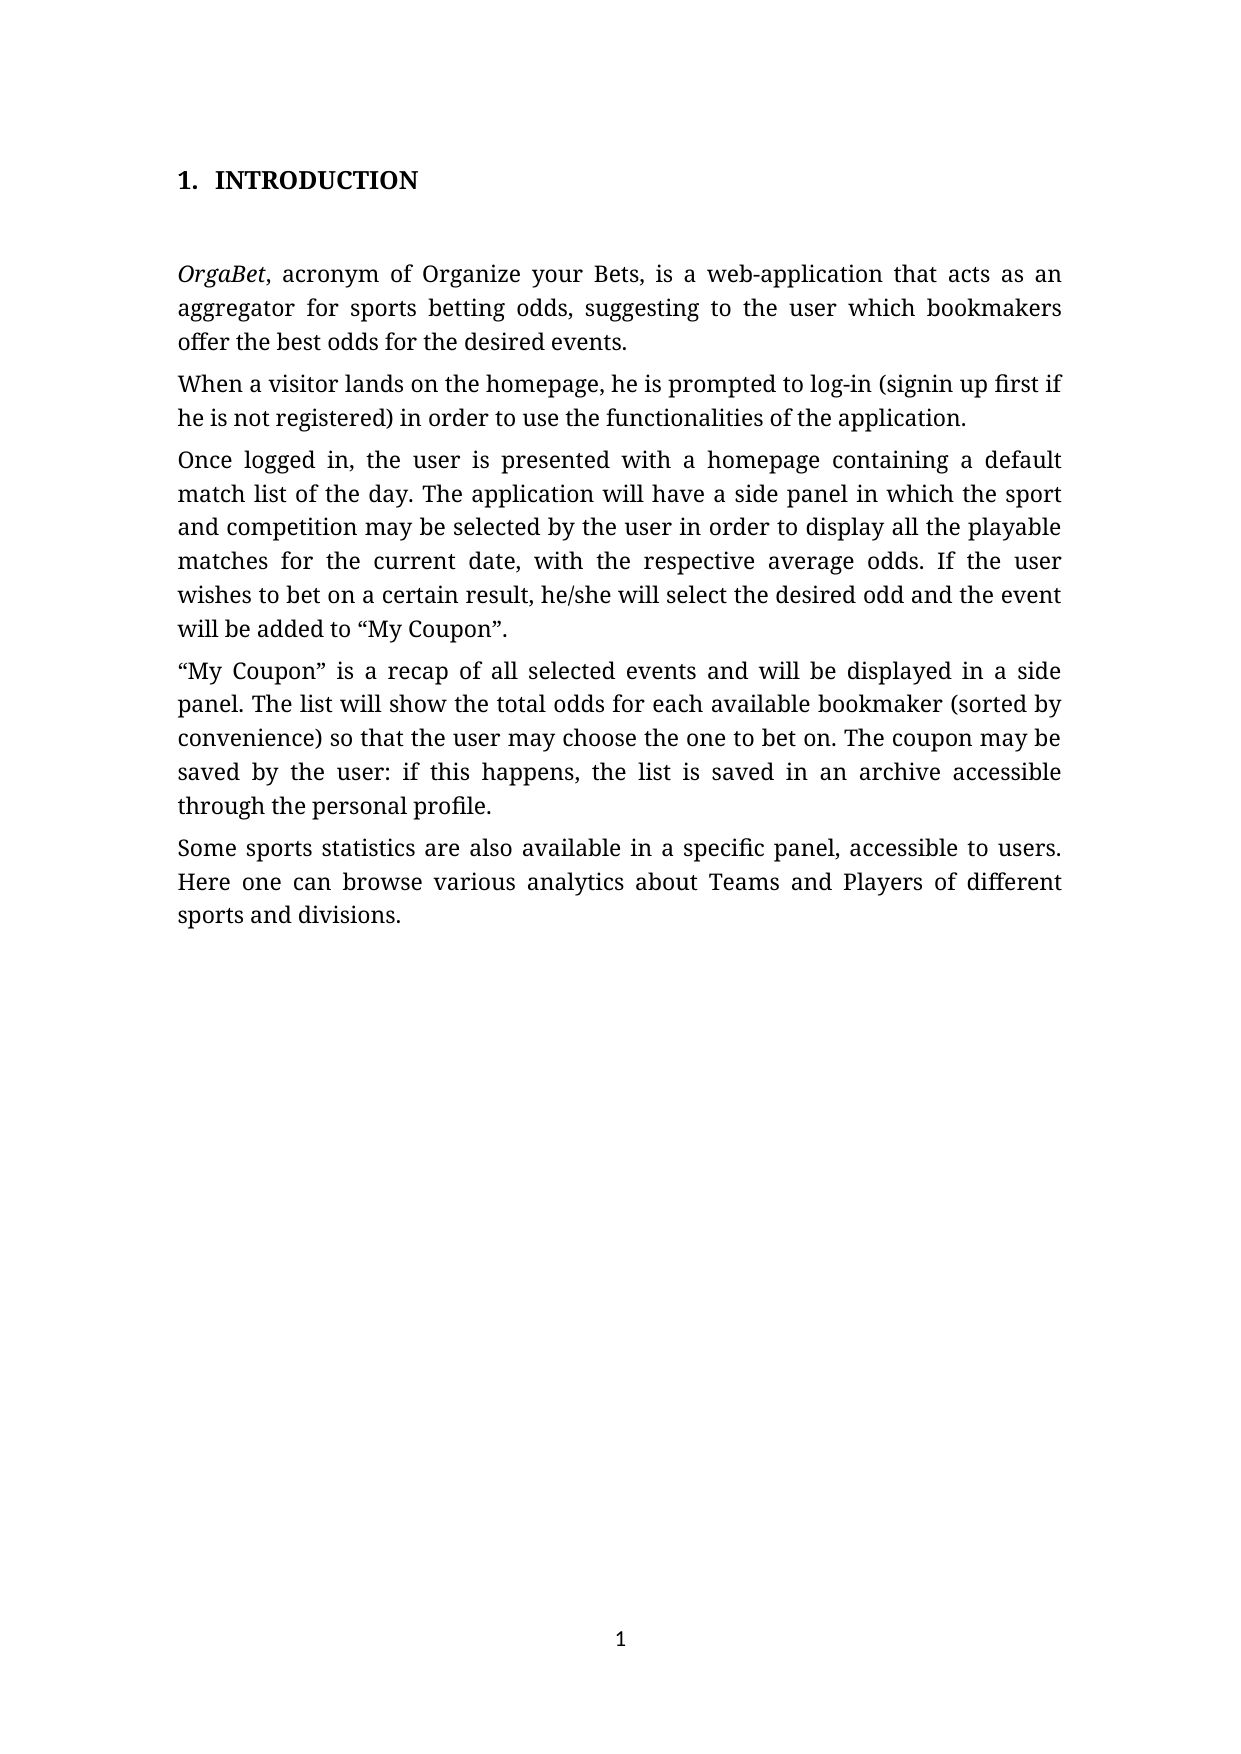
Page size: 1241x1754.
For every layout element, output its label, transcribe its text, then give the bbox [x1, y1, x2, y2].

text OrgaBet, acronym of Organize your Bets, is a web-application that acts as an aggregator for sports betting odds, suggesting to the user which bookmakers offer the best odds for the desired events. [177, 258, 1063, 357]
text When a visitor lands on the homepage, he is prompted to log-in (signin up first if he is not registered) in order to use the functionalities of the application. [177, 368, 1063, 433]
text “My Coupon” is a recap of all selected events and will be displayed in a side panel. The list will show the total odds for each available bookmaker (sorted by convenience) so that the user may choose the one to bet on. The coupon may be saved by the user: if this happens, the list is saved in an archive accessible through the personal profile. [177, 654, 1063, 821]
list INTRODUCTION [177, 162, 1063, 197]
text Some sports statistics are also available in a specific panel, accessible to users. Here one can browse various analytics about Teams and Players of different sports and divisions. [177, 832, 1063, 930]
text Once logged in, the user is presented with a homepage containing a default match list of the day. The application will have a side panel in which the sport and competition may be selected by the user in order to display all the playable matches for the current date, with the respective average odds. If the user wishes to bet on a certain result, he/she will select the desired odd and the event will be added to “My Coupon”. [177, 444, 1063, 644]
